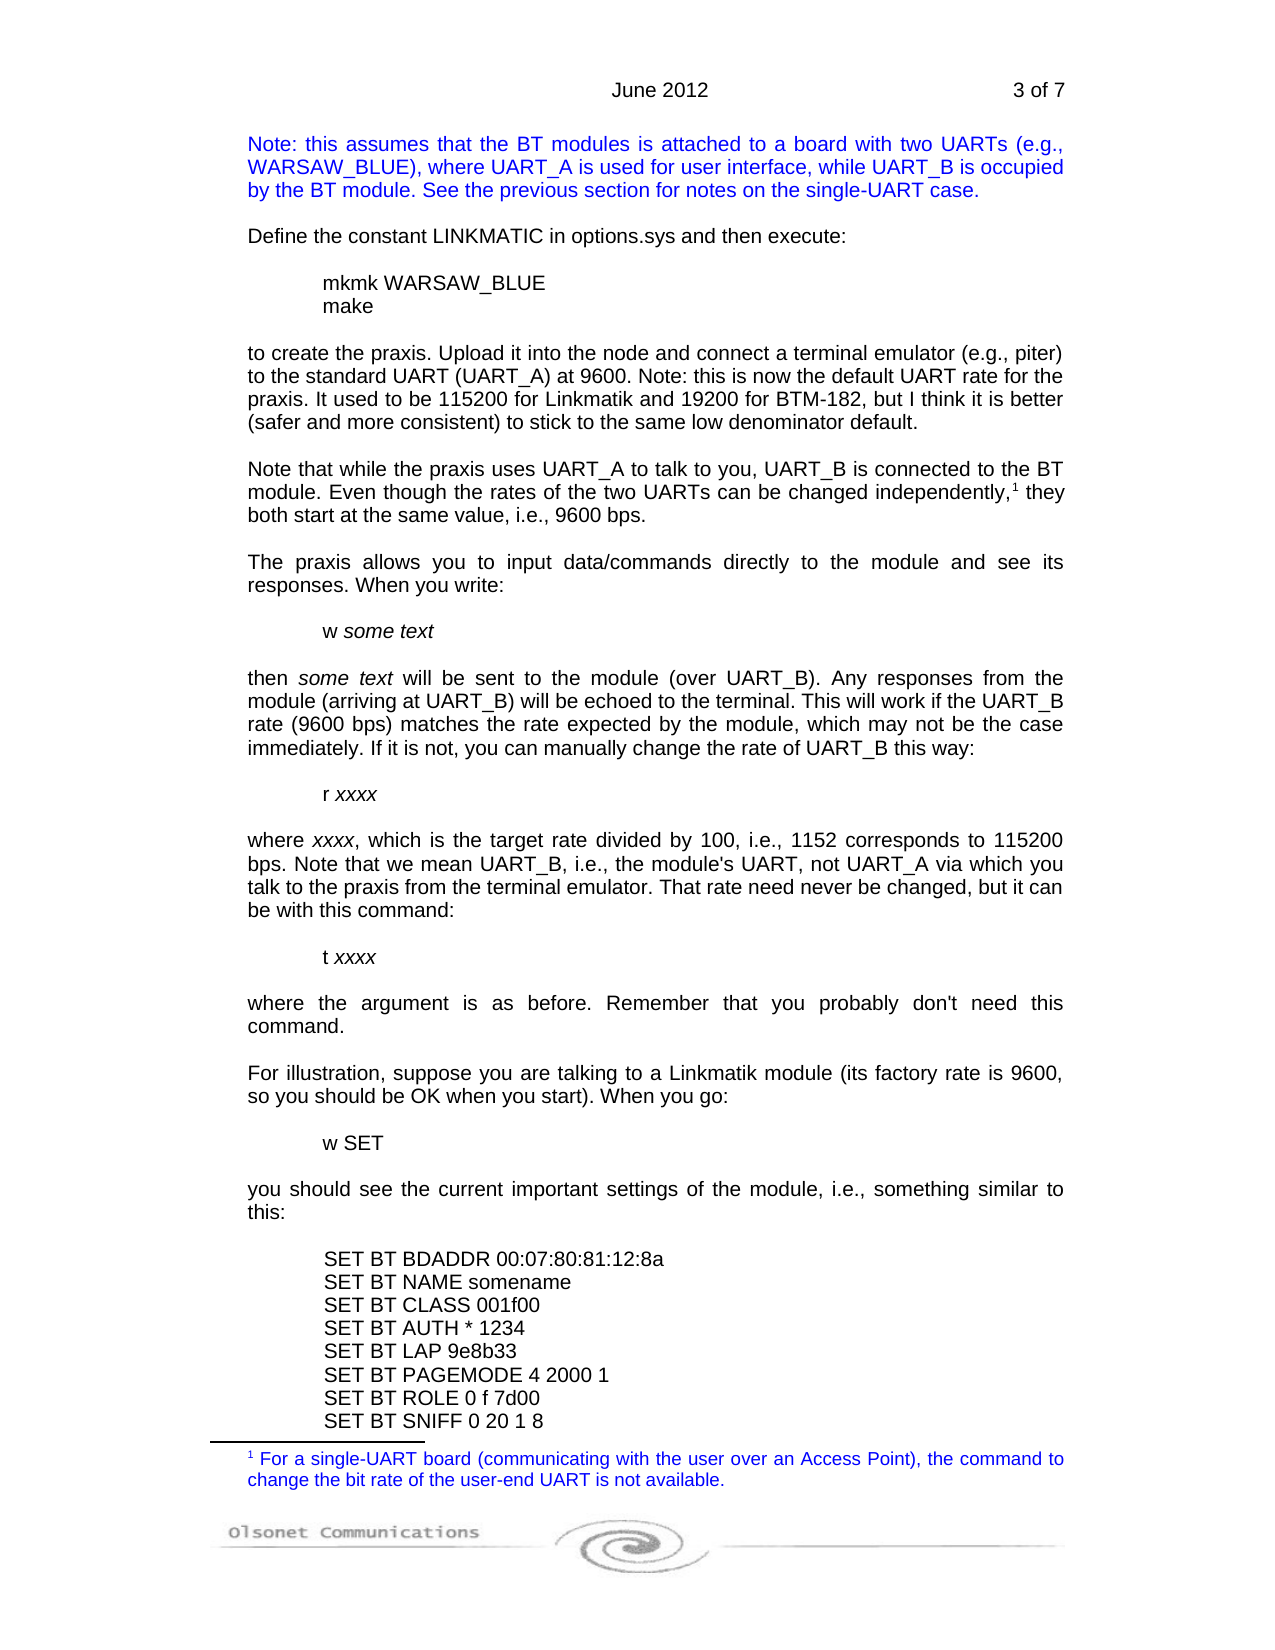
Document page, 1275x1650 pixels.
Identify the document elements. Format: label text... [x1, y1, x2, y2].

text you should see the current important settings of the module, i.e., something similar to this: [247, 1177, 1065, 1224]
text For illustration, suppose you are talking to a Linkmatik module (its factory rate is 9600, so you should be OK when you start). When you go: [247, 1061, 1065, 1108]
picture [210, 1504, 1065, 1596]
text Define the constant LINKMATIC in options.sys and then execute: [247, 225, 1065, 248]
text where xxxx, which is the target rate divided by 100, i.e., 1152 corresponds to 115200 bps. Note that we mean UART_B, i.e., the module's UART, not UART_A via which you talk to the praxis from the terminal emulator. That rate need never be changed, but it can be with this command: [247, 829, 1065, 922]
text Note: this assumes that the BT modules is attached to a board with two UARTs (e.g., WARSAW_BLUE), where UART_A is used for user interface, while UART_B is occupied by the BT module. See the previous section for notes on the single-UART case. [247, 132, 1065, 202]
text SET BT NAME somename [249, 1270, 1065, 1294]
text make [247, 295, 1065, 318]
text SET BT SNIFF 0 20 1 8 [249, 1410, 1065, 1433]
text where the argument is as before. Remember that you probably don't need this command. [247, 992, 1065, 1038]
text The praxis allows you to input data/commands directly to the module and see its responses. When you write: [247, 550, 1065, 597]
text w SET [247, 1131, 1065, 1154]
text SET BT AUTH * 1234 [249, 1317, 1065, 1340]
text SET BT PAGEMODE 4 2000 1 [249, 1363, 1065, 1387]
text SET BT CLASS 001f00 [249, 1294, 1065, 1317]
text SET BT BDADDR 00:07:80:81:12:8a [249, 1247, 1065, 1270]
text For a single-UART board (communicating with the user over an Access Point), the command to change the bit rate of the user-end UART is not available. [247, 1448, 1065, 1490]
text SET BT ROLE 0 f 7d00 [249, 1387, 1065, 1410]
text mkmk WARSAW_BLUE [247, 272, 1065, 295]
text t xxxx [247, 945, 1065, 968]
text SET BT LAP 9e8b33 [249, 1340, 1065, 1363]
text Note that while the praxis uses UART_A to talk to you, UART_B is connected to the BT module. Even though the rates of the two UARTs can be changed independently, they both start at the same value, i.e., 9600 bps. [247, 457, 1065, 527]
text w some text [247, 620, 1065, 643]
text then some text will be sent to the module (over UART_B). Any responses from the module (arriving at UART_B) will be echoed to the terminal. This will work if the UART_B rate (9600 bps) matches the rate expected by the module, which may not be the case immediately. If it is not, you can manually change the rate of UART_B this way: [247, 666, 1065, 759]
text r xxxx [247, 783, 1065, 806]
text to create the praxis. Upload it into the node and connect a terminal emulator (e.g., piter) to the standard UART (UART_A) at 9600. Note: this is now the default UART rate for the praxis. It used to be 115200 for Linkmatik and 19200 for BTM-182, but I think it is better (safer and more consistent) to stick to the same low denominator default. [247, 341, 1065, 434]
